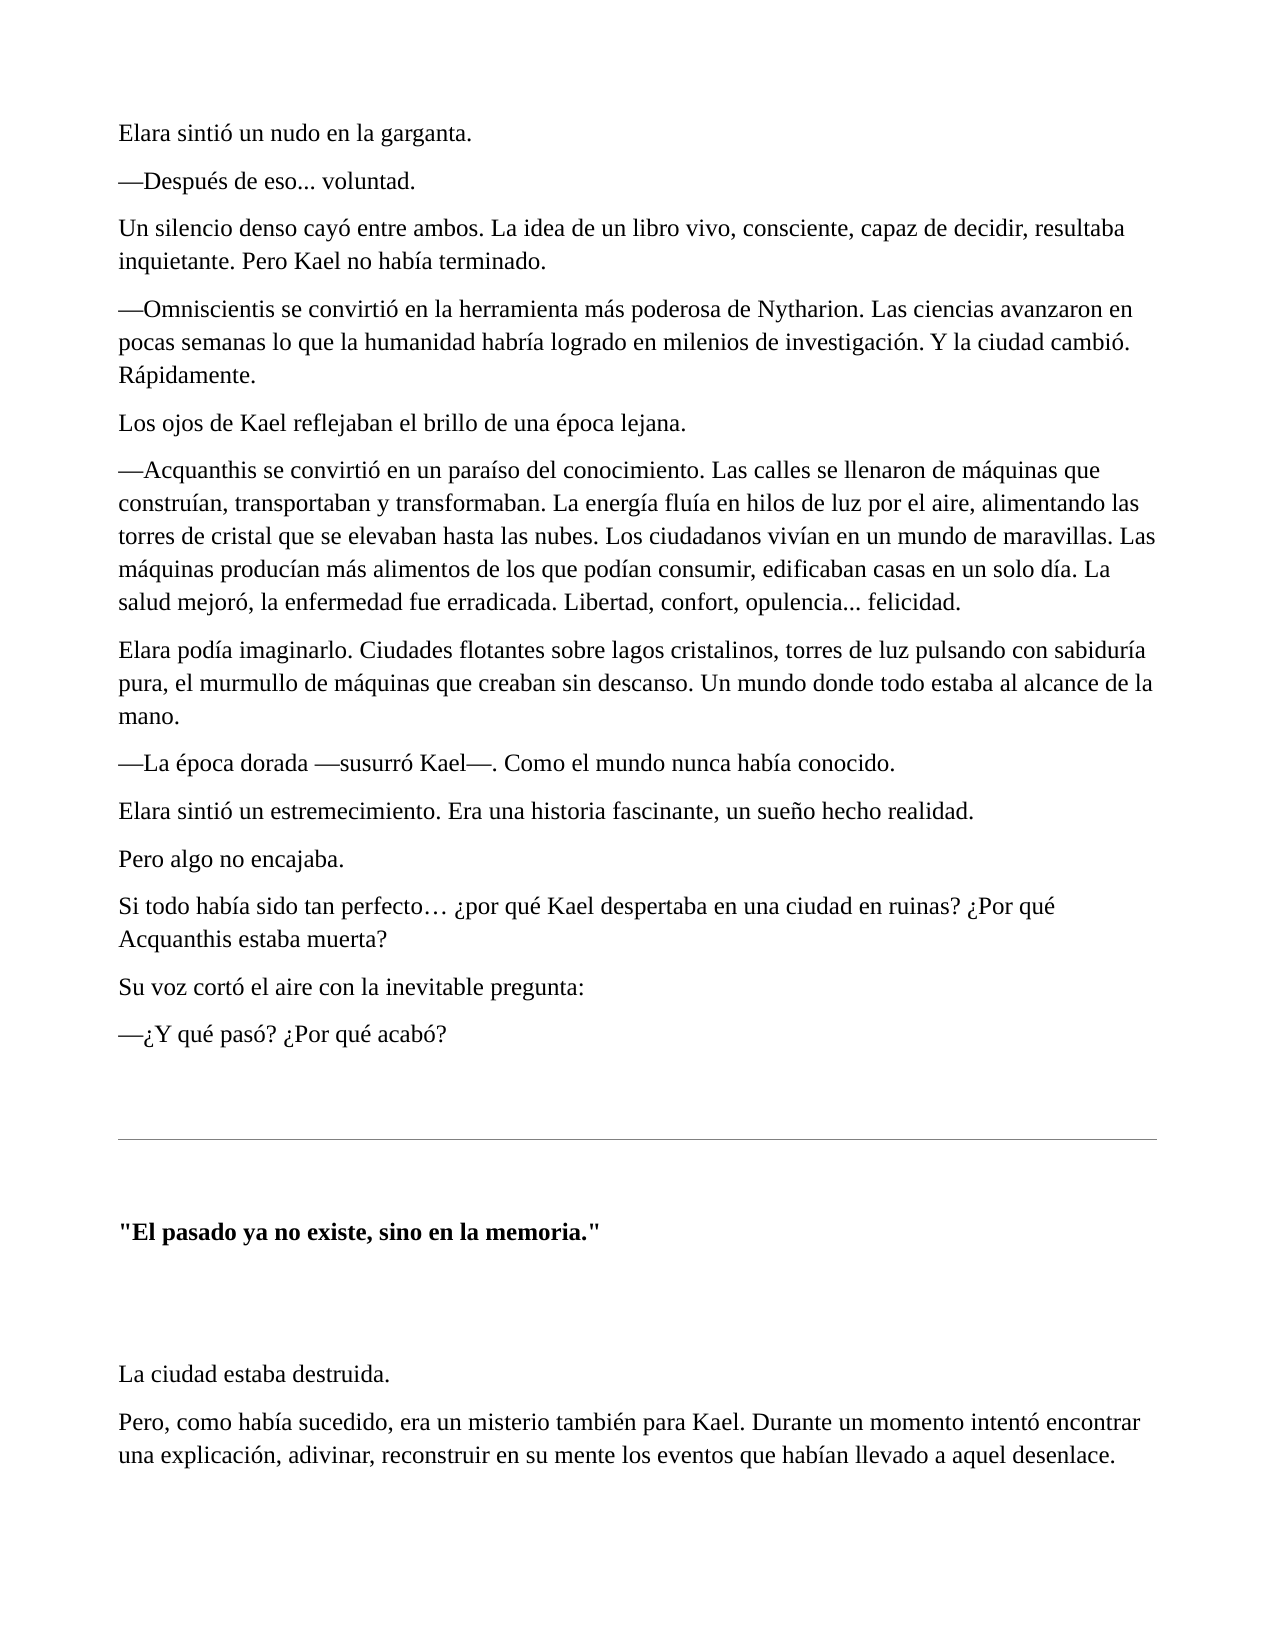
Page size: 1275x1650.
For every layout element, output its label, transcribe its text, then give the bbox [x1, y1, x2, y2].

text Pero, como había sucedido, era un misterio también para Kael. Durante un momento intentó encontrar una explicación, adivinar, reconstruir en su mente los eventos que habían llevado a aquel desenlace. [118, 1407, 1157, 1469]
text Elara podía imaginarlo. Ciudades flotantes sobre lagos cristalinos, torres de luz pulsando con sabiduría pura, el murmullo de máquinas que creaban sin descanso. Un mundo donde todo estaba al alcance de la mano. [118, 635, 1157, 730]
text —La época dorada —susurró Kael—. Como el mundo nunca había conocido. [118, 748, 1157, 777]
text Si todo había sido tan perfecto… ¿por qué Kael despertaba en una ciudad en ruinas? ¿Por qué Acquanthis estaba muerta? [118, 891, 1157, 953]
text "El pasado ya no existe, sino en la memoria." [118, 1217, 1157, 1245]
text Pero algo no encajaba. [118, 844, 1157, 872]
text —¿Y qué pasó? ¿Por qué acabó? [118, 1019, 1157, 1048]
text Elara sintió un nudo en la garganta. [118, 118, 1157, 147]
text Su voz cortó el aire con la inevitable pregunta: [118, 972, 1157, 1001]
text —Acquanthis se convirtió en un paraíso del conocimiento. Las calles se llenaron de máquinas que construían, transportaban y transformaban. La energía fluía en hilos de luz por el aire, alimentando las torres de cristal que se elevaban hasta las nubes. Los ciudadanos vivían en un mundo de maravillas. Las máquinas producían más alimentos de los que podían consumir, edificaban casas en un solo día. La salud mejoró, la enfermedad fue erradicada. Libertad, confort, opulencia... felicidad. [118, 455, 1157, 616]
text La ciudad estaba destruida. [118, 1359, 1157, 1388]
text —Después de eso... voluntad. [118, 166, 1157, 194]
text Los ojos de Kael reflejaban el brillo de una época lejana. [118, 408, 1157, 436]
text Un silencio denso cayó entre ambos. La idea de un libro vivo, consciente, capaz de decidir, resultaba inquietante. Pero Kael no había terminado. [118, 213, 1157, 275]
text —Omniscientis se convirtió en la herramienta más poderosa de Nytharion. Las ciencias avanzaron en pocas semanas lo que la humanidad habría logrado en milenios de investigación. Y la ciudad cambió. Rápidamente. [118, 294, 1157, 389]
text Elara sintió un estremecimiento. Era una historia fascinante, un sueño hecho realidad. [118, 796, 1157, 825]
